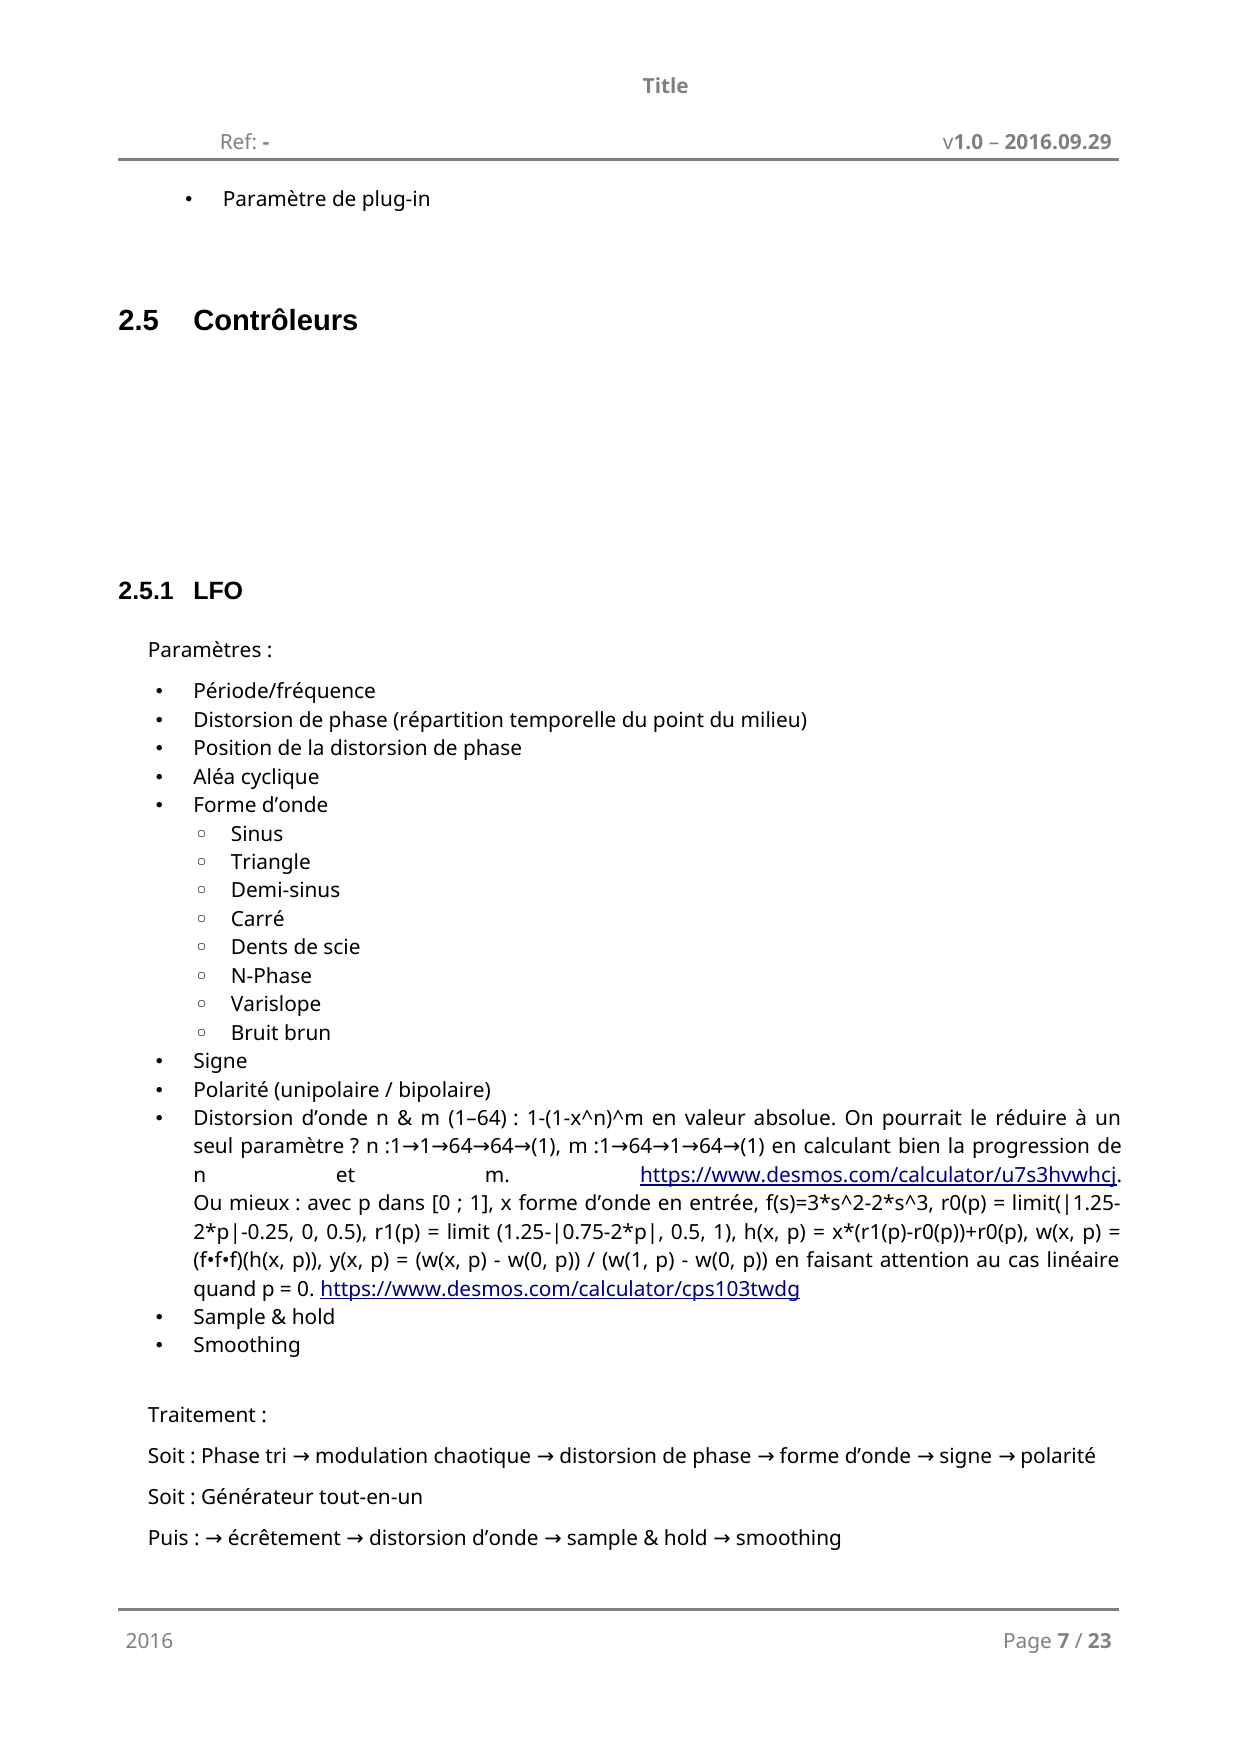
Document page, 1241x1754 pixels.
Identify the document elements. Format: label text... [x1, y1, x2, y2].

list Demi-sinus [193, 876, 1122, 904]
list Signe [156, 1046, 1122, 1075]
subtitle Contrôleurs [118, 303, 1122, 337]
list Sinus [193, 819, 1122, 847]
text Soit : Phase tri → modulation chaotique → distorsion de phase → forme d’onde → signe → polarité [118, 1441, 1122, 1469]
list Triangle [193, 847, 1122, 876]
list Sample & hold [156, 1302, 1122, 1331]
list Paramètre de plug-in [185, 184, 1122, 212]
subtitle LFO [118, 576, 1122, 604]
list Distorsion d’onde n & m (1–64) : 1-(1-x^n)^m en valeur absolue. On pourrait le réduire à un seul paramètre ? n :1→1→64→64→(1), m :1→64→1→64→(1) en calculant bien la progression de n et m. https://www.desmos.com/calculator/u7s3hvwhcj. Ou mieux : avec p dans [0 ; 1], x forme d’onde en entrée, f(s)=3*s^2-2*s^3, r0(p) = limit(|1.25-2*p|-0.25, 0, 0.5), r1(p) = limit (1.25-|0.75-2*p|, 0.5, 1), h(x, p) = x*(r1(p)-r0(p))+r0(p), w(x, p) = (f•f•f)(h(x, p)), y(x, p) = (w(x, p) - w(0, p)) / (w(1, p) - w(0, p)) en faisant attention au cas linéaire quand p = 0. https://www.desmos.com/calculator/cps103twdg [156, 1103, 1122, 1302]
list Forme d’onde [156, 790, 1122, 819]
text Soit : Générateur tout-en-un [118, 1482, 1122, 1510]
list Smoothing [156, 1331, 1122, 1359]
list Distorsion de phase (répartition temporelle du point du milieu) [156, 705, 1122, 733]
list Polarité (unipolaire / bipolaire) [156, 1075, 1122, 1103]
text Puis : → écrêtement → distorsion d’onde → sample & hold → smoothing [118, 1523, 1122, 1551]
list Bruit brun [193, 1018, 1122, 1046]
list Position de la distorsion de phase [156, 733, 1122, 762]
list Carré [193, 904, 1122, 932]
list N-Phase [193, 961, 1122, 989]
text Paramètres : [118, 636, 1122, 664]
list Varislope [193, 989, 1122, 1018]
text Traitement : [118, 1400, 1122, 1428]
list Période/fréquence [156, 677, 1122, 705]
list Dents de scie [193, 932, 1122, 961]
list Aléa cyclique [156, 762, 1122, 790]
